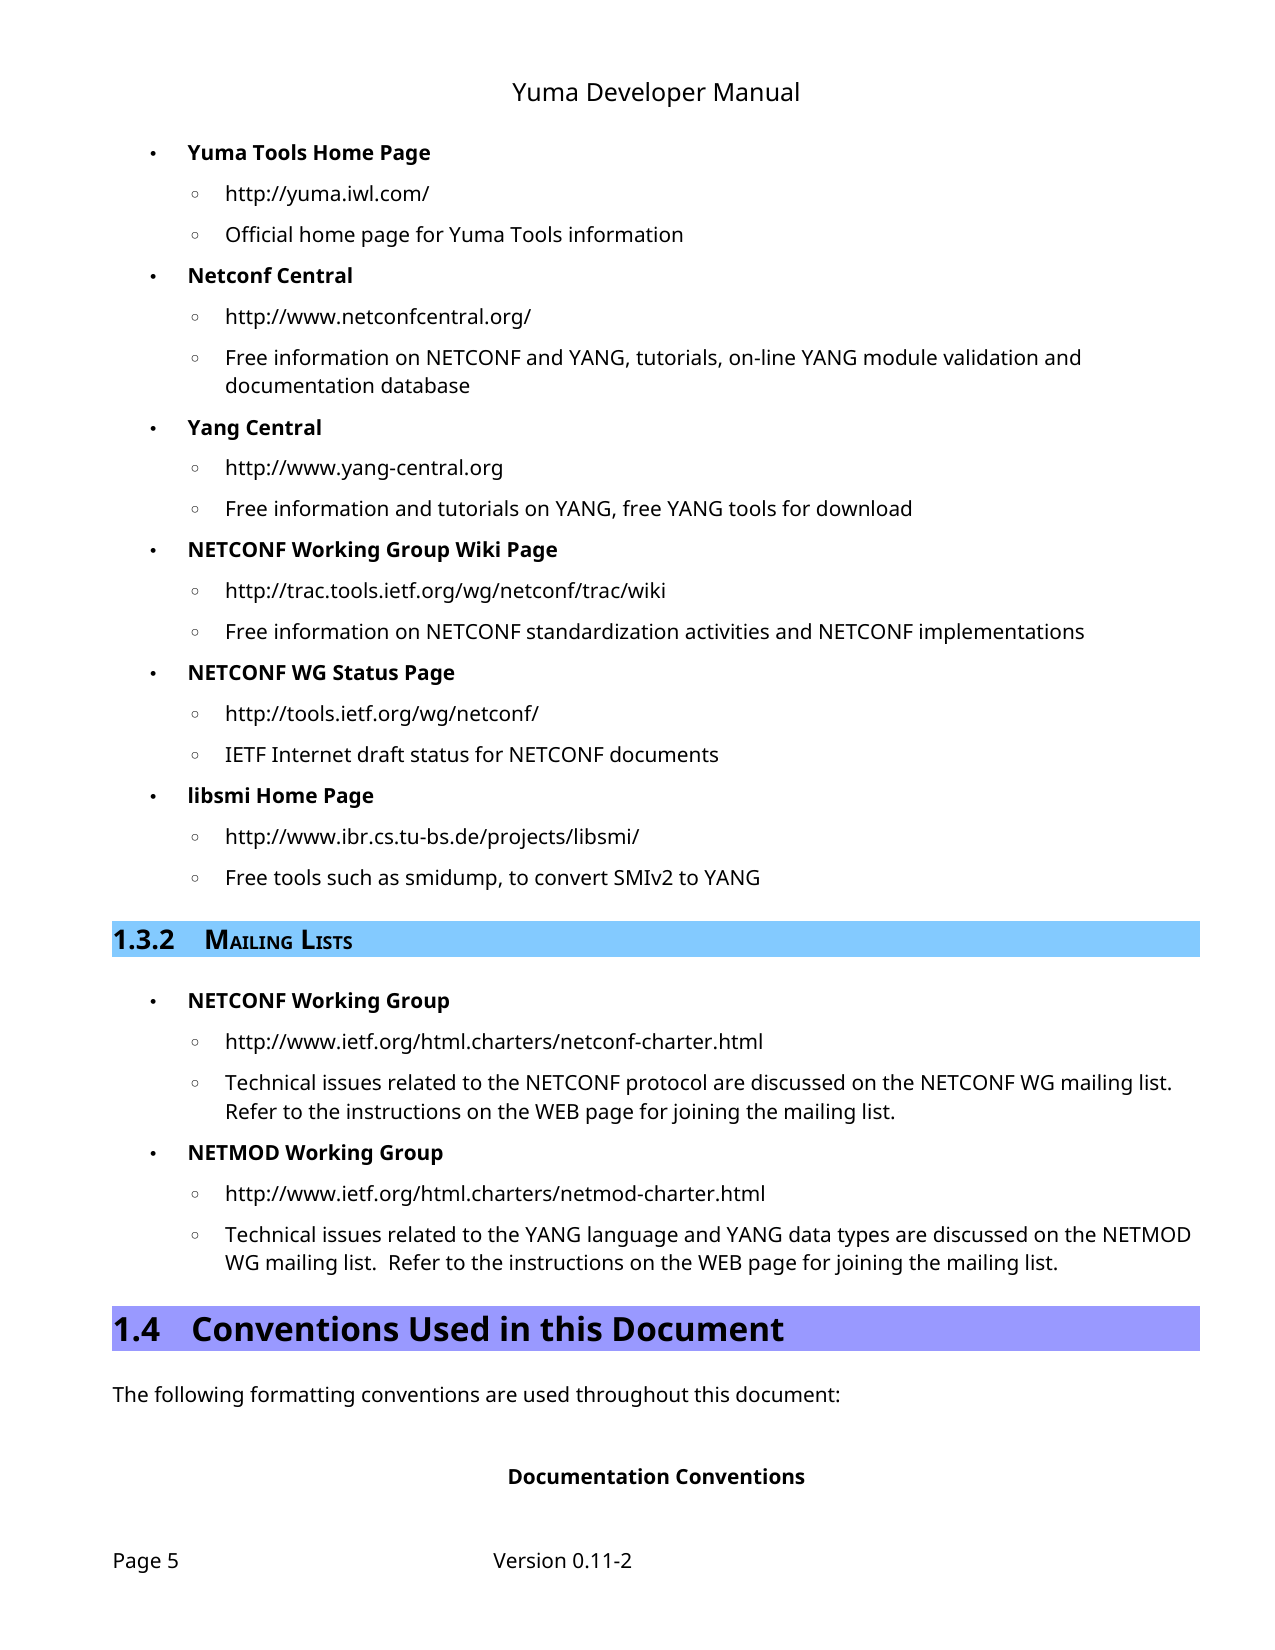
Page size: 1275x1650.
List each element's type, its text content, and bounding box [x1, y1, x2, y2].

list http://trac.tools.ietf.org/wg/netconf/trac/wiki [187, 576, 1200, 605]
list http://www.ibr.cs.tu-bs.de/projects/libsmi/ [187, 822, 1200, 850]
list Technical issues related to the NETCONF protocol are discussed on the NETCONF WG mailing list. Refer to the instructions on the WEB page for joining the mailing list. [187, 1068, 1200, 1125]
subtitle Mailing Lists [112, 921, 1200, 957]
list Official home page for Yuma Tools information [187, 220, 1200, 249]
list http://yuma.iwl.com/ [187, 179, 1200, 208]
list Free information on NETCONF standardization activities and NETCONF implementations [187, 617, 1200, 646]
list NETCONF WG Status Page [150, 658, 1200, 687]
list http://www.ietf.org/html.charters/netconf-charter.html [187, 1027, 1200, 1056]
list Free information on NETCONF and YANG, tutorials, on-line YANG module validation and documentation database [187, 343, 1200, 400]
list http://tools.ietf.org/wg/netconf/ [187, 699, 1200, 728]
list Yuma Tools Home Page [150, 138, 1200, 167]
list Netconf Central [150, 261, 1200, 290]
list http://www.ietf.org/html.charters/netmod-charter.html [187, 1179, 1200, 1207]
list Free tools such as smidump, to convert SMIv2 to YANG [187, 863, 1200, 891]
subtitle Documentation Conventions [127, 1462, 1185, 1491]
list Yang Central [150, 413, 1200, 441]
subtitle Conventions Used in this Document [112, 1306, 1200, 1351]
list Free information and tutorials on YANG, free YANG tools for download [187, 494, 1200, 523]
list NETCONF Working Group [150, 987, 1200, 1015]
list Technical issues related to the YANG language and YANG data types are discussed on the NETMOD WG mailing list. Refer to the instructions on the WEB page for joining the mailing list. [187, 1220, 1200, 1277]
list http://www.netconfcentral.org/ [187, 302, 1200, 331]
list NETCONF Working Group Wiki Page [150, 535, 1200, 564]
list IETF Internet draft status for NETCONF documents [187, 740, 1200, 768]
text The following formatting conventions are used throughout this document: [112, 1380, 1200, 1409]
list libsmi Home Page [150, 781, 1200, 809]
list NETMOD Working Group [150, 1138, 1200, 1166]
list http://www.yang-central.org [187, 453, 1200, 482]
